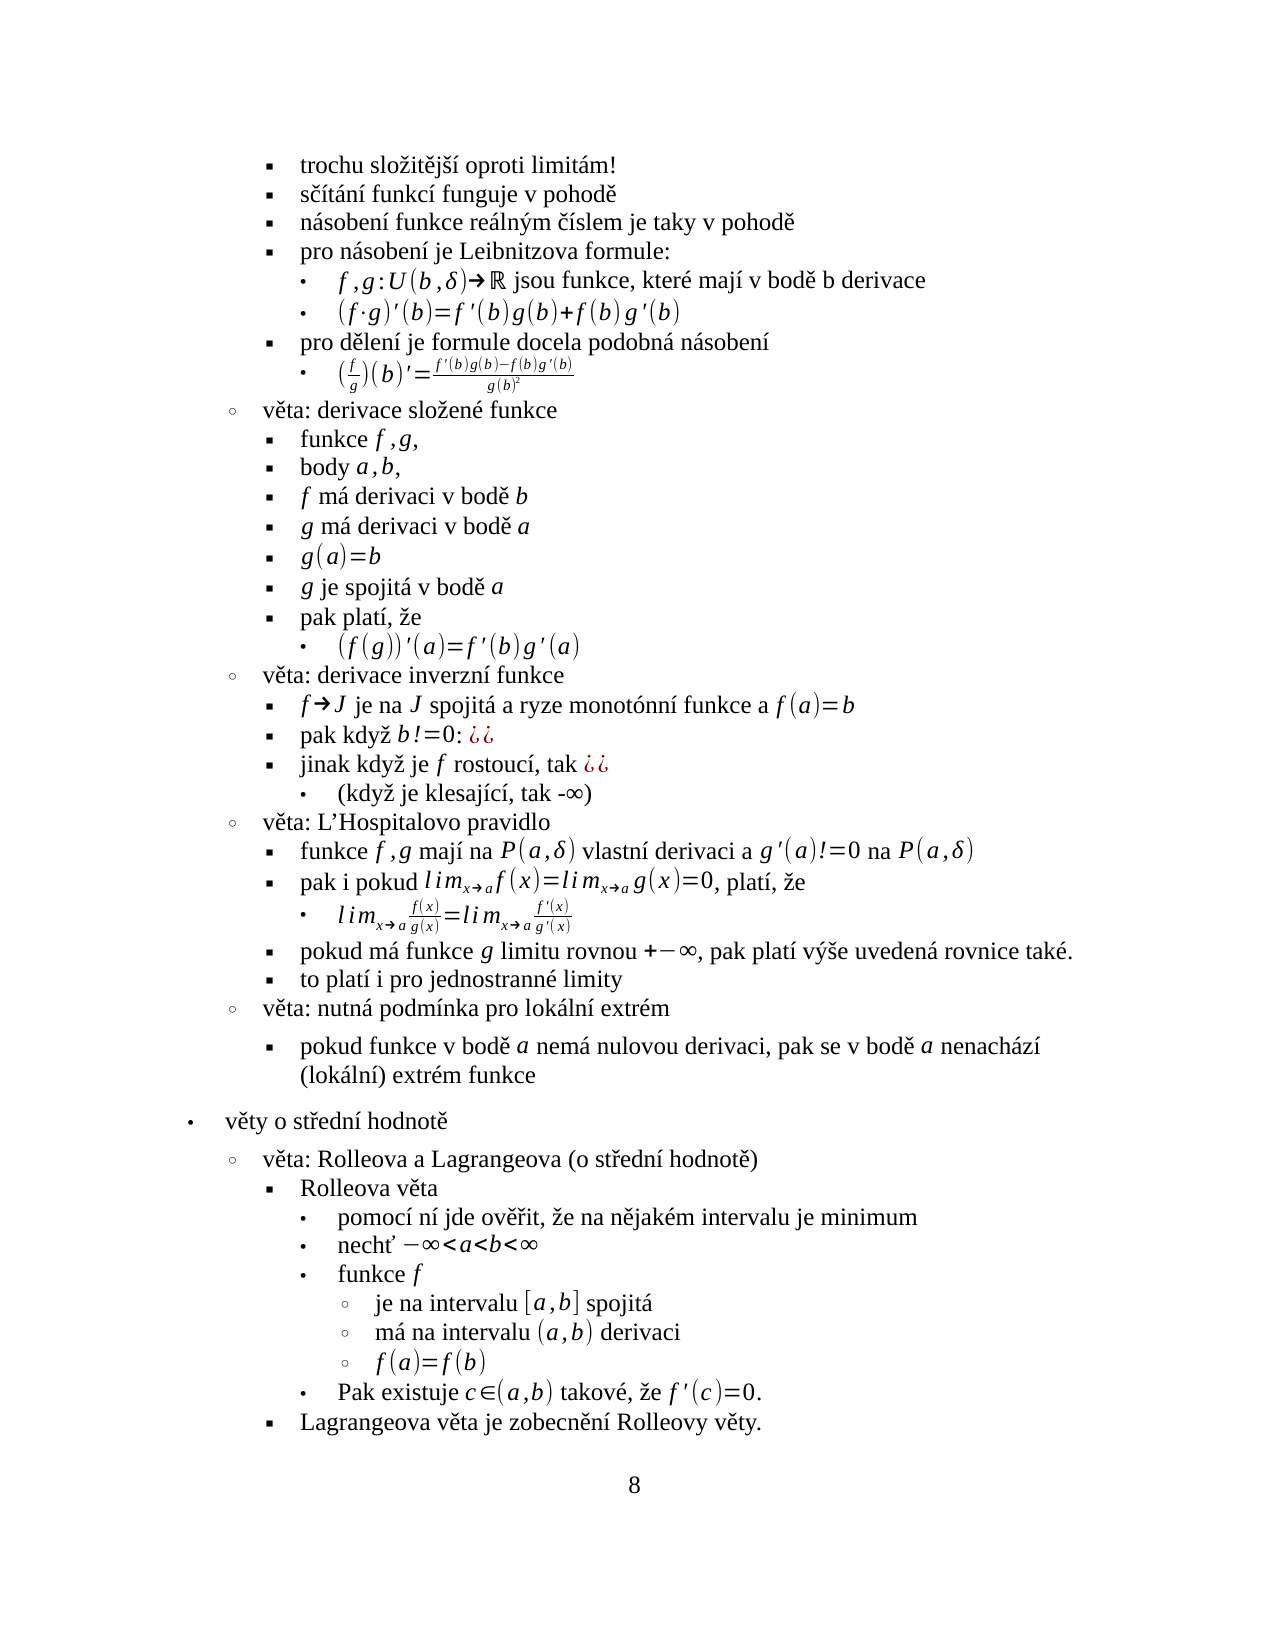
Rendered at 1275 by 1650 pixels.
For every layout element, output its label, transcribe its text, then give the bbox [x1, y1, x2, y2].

list je na intervalu spojitá [337, 1288, 1125, 1317]
list body , [262, 452, 1125, 481]
list nechť [300, 1230, 1125, 1259]
list má na intervalu derivaci [337, 1317, 1125, 1347]
list pak platí, že [262, 602, 1125, 631]
list je spojitá v bodě [262, 572, 1125, 602]
list věta: derivace složené funkce [225, 395, 1125, 424]
list pak i pokud , platí, že [262, 865, 1125, 897]
list Lagrangeova věta je zobecnění Rolleovy věty. [262, 1407, 1125, 1435]
list věta: L’Hospitalovo pravidlo [225, 807, 1125, 835]
list funkce [300, 1259, 1125, 1288]
list funkce mají na vlastní derivaci a na [262, 835, 1125, 865]
list pokud má funkce limitu rovnou , pak platí výše uvedená rovnice také. [262, 936, 1125, 964]
list pomocí ní jde ověřit, že na nějakém intervalu je minimum [300, 1202, 1125, 1230]
list sčítání funkcí funguje v pohodě [262, 179, 1125, 207]
list násobení funkce reálným číslem je taky v pohodě [262, 207, 1125, 236]
list to platí i pro jednostranné limity [262, 964, 1125, 993]
list Rolleova věta [262, 1173, 1125, 1202]
list věta: nutná podmínka pro lokální extrém [225, 993, 1125, 1022]
list pro dělení je formule docela podobná násobení [262, 327, 1125, 356]
list má derivaci v bodě [262, 481, 1125, 511]
list Pak existuje takové, že . [300, 1377, 1125, 1407]
list funkce , [262, 424, 1125, 452]
list je na spojitá a ryze monotónní funkce a [262, 689, 1125, 720]
list pak když : [262, 720, 1125, 749]
list jsou funkce, které mají v bodě b derivace [300, 265, 1125, 297]
list věta: Rolleova a Lagrangeova (o střední hodnotě) [225, 1144, 1125, 1173]
list věta: derivace inverzní funkce [225, 661, 1125, 689]
list (když je klesající, tak -∞) [300, 778, 1125, 807]
list trochu složitější oproti limitám! [262, 150, 1125, 179]
list jinak když je rostoucí, tak [262, 749, 1125, 778]
list má derivaci v bodě [262, 511, 1125, 542]
list pro násobení je Leibnitzova formule: [262, 236, 1125, 265]
list pokud funkce v bodě nemá nulovou derivaci, pak se v bodě nenachází (lokální) extrém funkce [262, 1031, 1125, 1088]
list věty o střední hodnotě [187, 1106, 1125, 1135]
